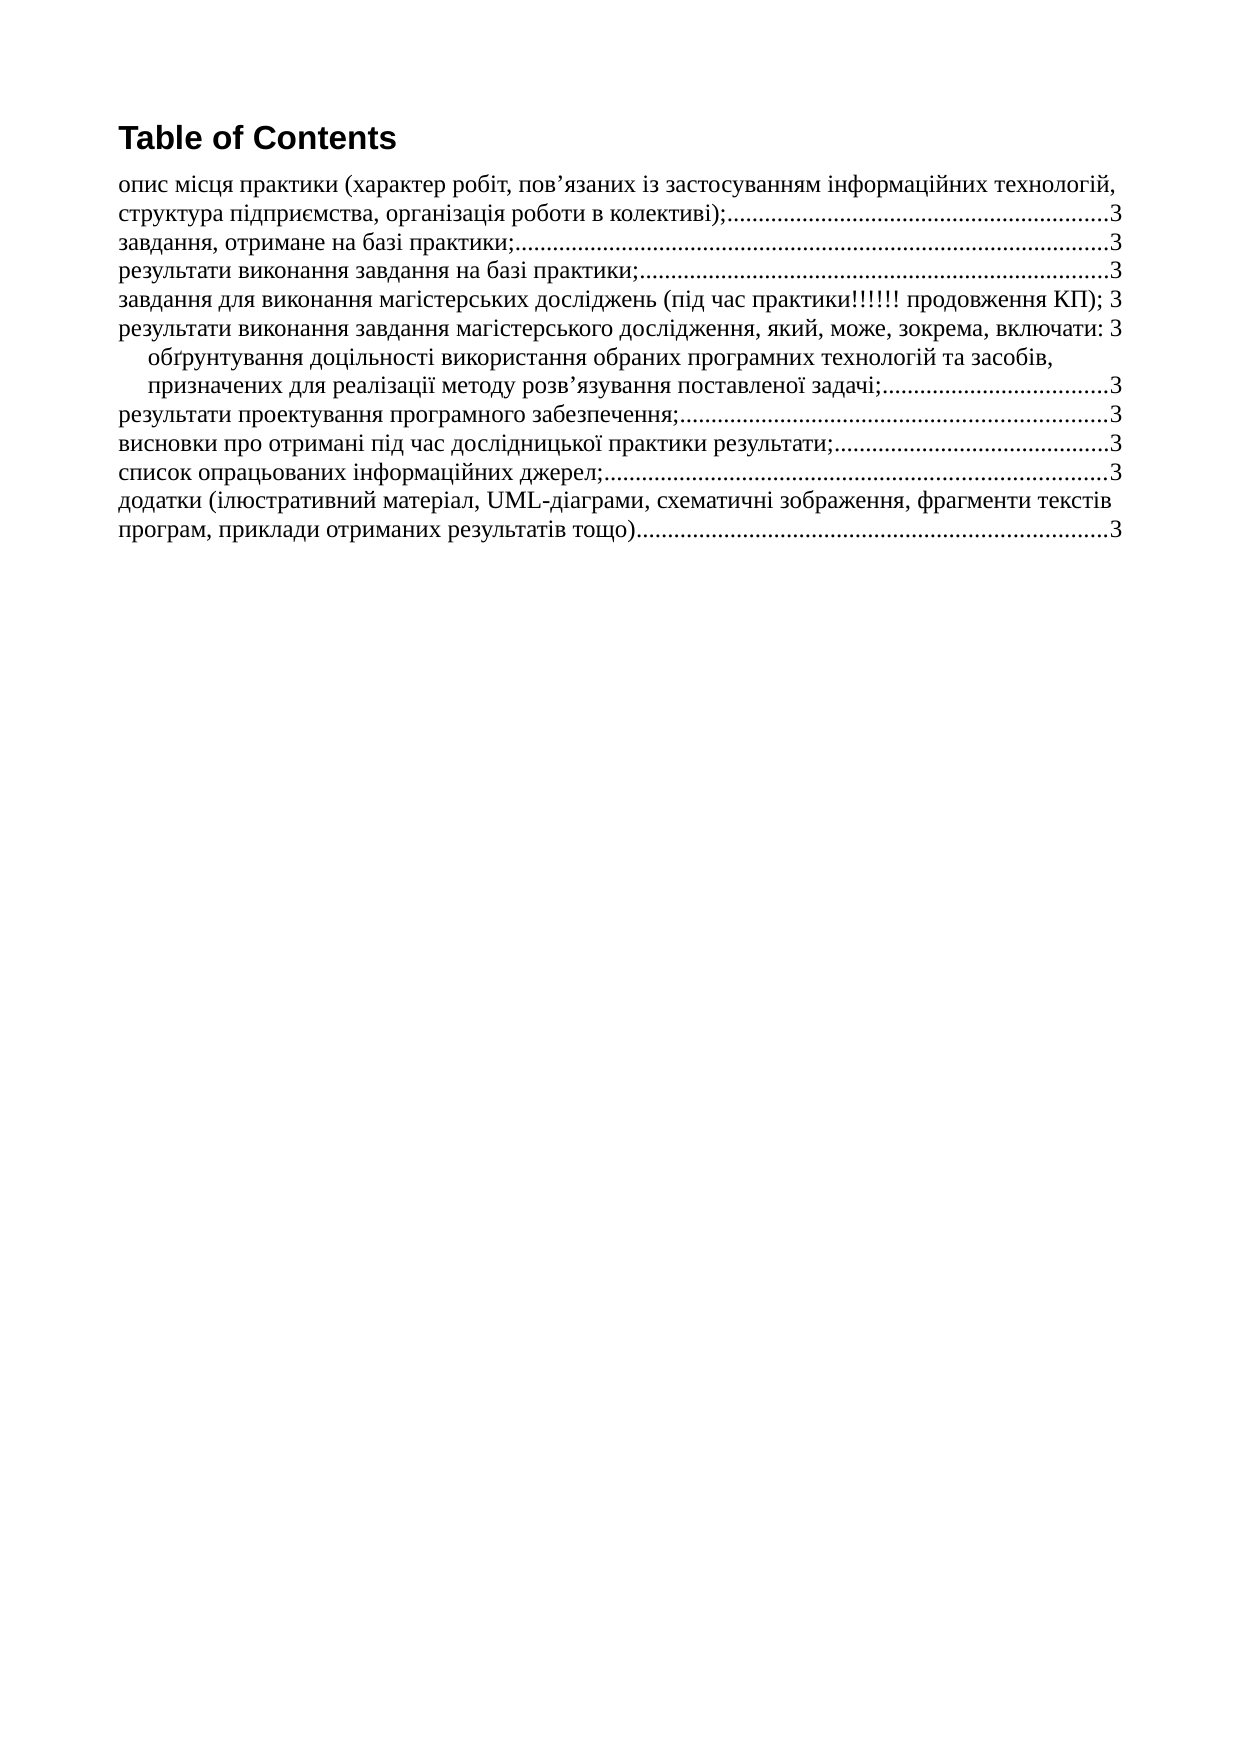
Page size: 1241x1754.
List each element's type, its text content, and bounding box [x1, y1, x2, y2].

text результати виконання завдання магістерського дослідження, який, може, зокрема, включати: 3 [118, 313, 1122, 342]
text додатки (ілюстративний матеріал, UML-діаграми, схематичні зображення, фрагменти текстів програм, приклади отриманих результатів тощо) 3 [118, 485, 1122, 543]
text результати проектування програмного забезпечення; 3 [118, 399, 1122, 428]
text список опрацьованих інформаційних джерел; 3 [118, 457, 1122, 485]
text завдання, отримане на базі практики; 3 [118, 227, 1122, 255]
subtitle Table of Contents [118, 118, 1122, 157]
text обґрунтування доцільності використання обраних програмних технологій та засобів, призначених для реалізації методу розв’язування поставленої задачі; 3 [148, 342, 1122, 399]
text завдання для виконання магістерських досліджень (під час практики!!!!!! продовження КП); 3 [118, 284, 1122, 313]
text опис місця практики (характер робіт, пов’язаних із застосуванням інформаційних технологій, структура підприємства, організація роботи в колективі); 3 [118, 169, 1122, 227]
text висновки про отримані під час дослідницької практики результати; 3 [118, 428, 1122, 457]
text результати виконання завдання на базі практики; 3 [118, 255, 1122, 284]
